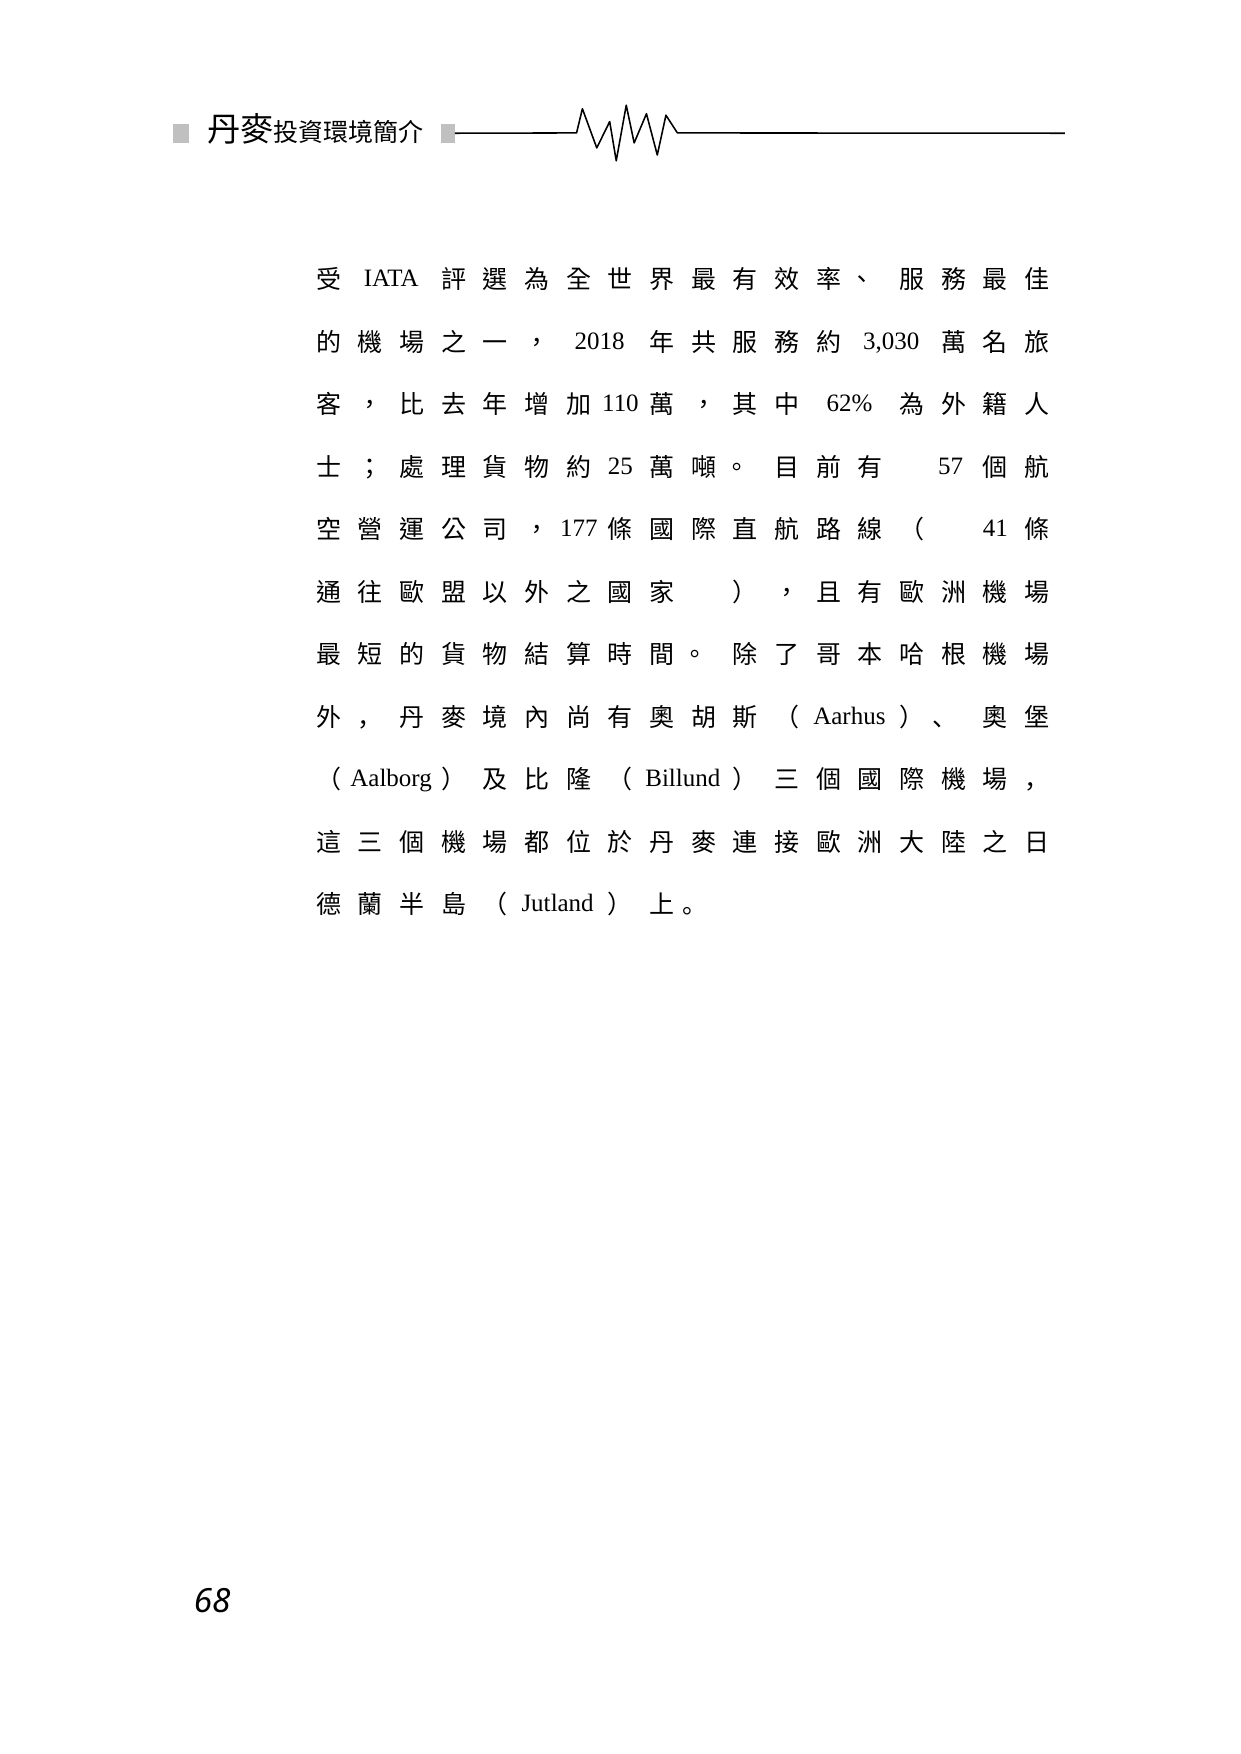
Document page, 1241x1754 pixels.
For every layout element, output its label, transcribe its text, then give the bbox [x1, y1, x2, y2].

text 受IATA評選為全世界最有效率、服務最佳的機場之一，2018年共服務約3,030萬名旅客，比去年增加110萬，其中62%為外籍人士；處理貨物約25萬噸。目前有 57 個航空營運公司，177條國際直航路線（ 41條通往歐盟以外之國家 ），且有歐洲機場最短的貨物結算時間。除了哥本哈根機場外，丹麥境內尚有奧胡斯（Aarhus）、奧堡（Aalborg）及比隆（Billund）三個國際機場，這三個機場都位於丹麥連接歐洲大陸之日德蘭半島（Jutland）上。 [281, 236, 1058, 924]
